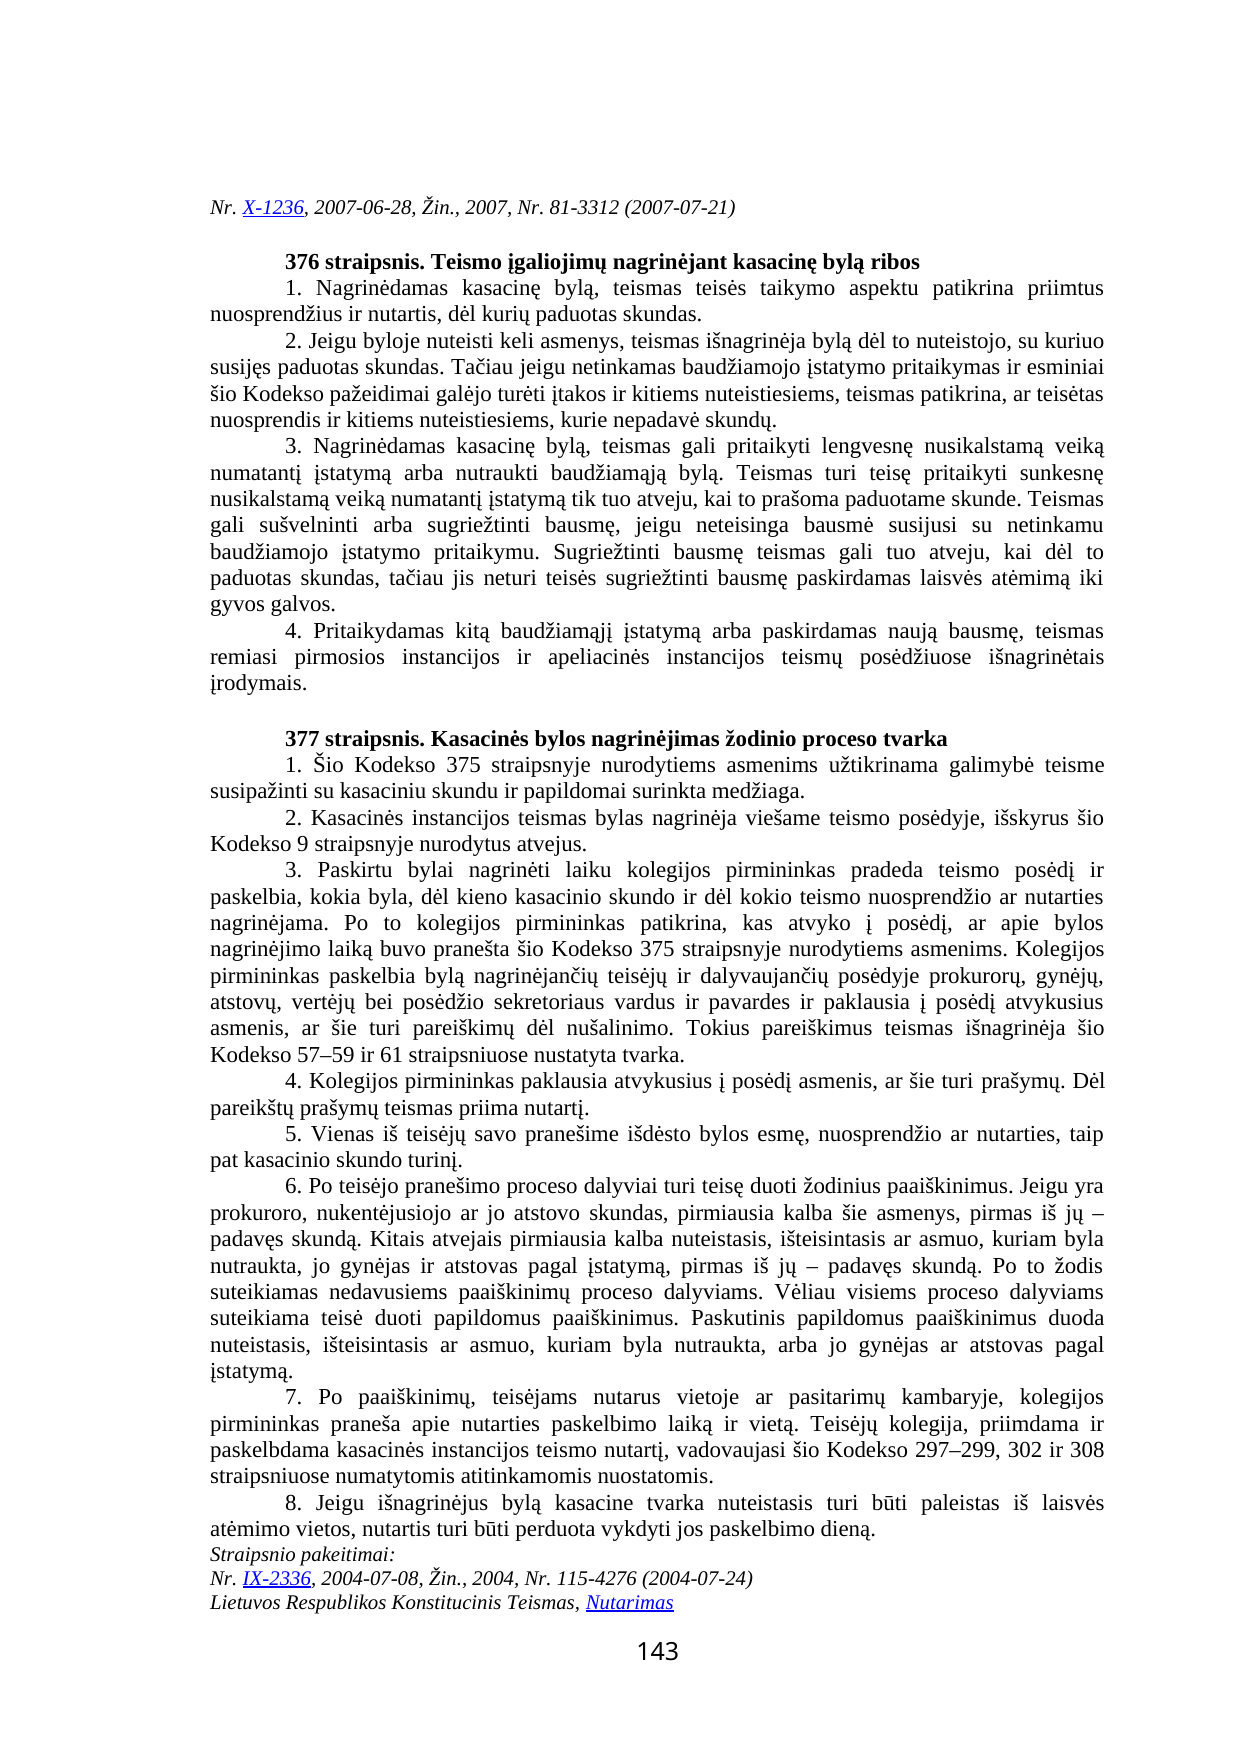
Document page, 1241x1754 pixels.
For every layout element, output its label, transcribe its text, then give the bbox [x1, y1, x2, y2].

text 6. Po teisėjo pranešimo proceso dalyviai turi teisę duoti žodinius paaiškinimus. Jeigu yra prokuroro, nukentėjusiojo ar jo atstovo skundas, pirmiausia kalba šie asmenys, pirmas iš jų – padavęs skundą. Kitais atvejais pirmiausia kalba nuteistasis, išteisintasis ar asmuo, kuriam byla nutraukta, jo gynėjas ir atstovas pagal įstatymą, pirmas iš jų – padavęs skundą. Po to žodis suteikiamas nedavusiems paaiškinimų proceso dalyviams. Vėliau visiems proceso dalyviams suteikiama teisė duoti papildomus paaiškinimus. Paskutinis papildomus paaiškinimus duoda nuteistasis, išteisintasis ar asmuo, kuriam byla nutraukta, arba jo gynėjas ar atstovas pagal įstatymą. [210, 1173, 1106, 1383]
text 2. Jeigu byloje nuteisti keli asmenys, teismas išnagrinėja bylą dėl to nuteistojo, su kuriuo susijęs paduotas skundas. Tačiau jeigu netinkamas baudžiamojo įstatymo pritaikymas ir esminiai šio Kodekso pažeidimai galėjo turėti įtakos ir kitiems nuteistiesiems, teismas patikrina, ar teisėtas nuosprendis ir kitiems nuteistiesiems, kurie nepadavė skundų. [210, 327, 1106, 432]
text Straipsnio pakeitimai: [210, 1542, 1106, 1566]
text 4. Kolegijos pirmininkas paklausia atvykusius į posėdį asmenis, ar šie turi prašymų. Dėl pareikštų prašymų teismas priima nutartį. [210, 1067, 1106, 1120]
text 3. Paskirtu bylai nagrinėti laiku kolegijos pirmininkas pradeda teismo posėdį ir paskelbia, kokia byla, dėl kieno kasacinio skundo ir dėl kokio teismo nuosprendžio ar nutarties nagrinėjama. Po to kolegijos pirmininkas patikrina, kas atvyko į posėdį, ar apie bylos nagrinėjimo laiką buvo pranešta šio Kodekso 375 straipsnyje nurodytiems asmenims. Kolegijos pirmininkas paskelbia bylą nagrinėjančių teisėjų ir dalyvaujančių posėdyje prokurorų, gynėjų, atstovų, vertėjų bei posėdžio sekretoriaus vardus ir pavardes ir paklausia į posėdį atvykusius asmenis, ar šie turi pareiškimų dėl nušalinimo. Tokius pareiškimus teismas išnagrinėja šio Kodekso 57–59 ir 61 straipsniuose nustatyta tvarka. [210, 856, 1106, 1067]
text 377 straipsnis. Kasacinės bylos nagrinėjimas žodinio proceso tvarka [210, 724, 1106, 751]
text Lietuvos Respublikos Konstitucinis Teismas, Nutarimas [210, 1590, 1106, 1614]
text 3. Nagrinėdamas kasacinę bylą, teismas gali pritaikyti lengvesnę nusikalstamą veiką numatantį įstatymą arba nutraukti baudžiamąją bylą. Teismas turi teisę pritaikyti sunkesnę nusikalstamą veiką numatantį įstatymą tik tuo atveju, kai to prašoma paduotame skunde. Teismas gali sušvelninti arba sugriežtinti bausmę, jeigu neteisinga bausmė susijusi su netinkamu baudžiamojo įstatymo pritaikymu. Sugriežtinti bausmę teismas gali tuo atveju, kai dėl to paduotas skundas, tačiau jis neturi teisės sugriežtinti bausmę paskirdamas laisvės atėmimą iki gyvos galvos. [210, 432, 1106, 617]
text 5. Vienas iš teisėjų savo pranešime išdėsto bylos esmę, nuosprendžio ar nutarties, taip pat kasacinio skundo turinį. [210, 1120, 1106, 1173]
text Nr. X-1236, 2007-06-28, Žin., 2007, Nr. 81-3312 (2007-07-21) [210, 195, 1106, 219]
text Nr. IX-2336, 2004-07-08, Žin., 2004, Nr. 115-4276 (2004-07-24) [210, 1566, 1106, 1590]
text 1. Nagrinėdamas kasacinę bylą, teismas teisės taikymo aspektu patikrina priimtus nuosprendžius ir nutartis, dėl kurių paduotas skundas. [210, 274, 1106, 327]
text 2. Kasacinės instancijos teismas bylas nagrinėja viešame teismo posėdyje, išskyrus šio Kodekso 9 straipsnyje nurodytus atvejus. [210, 804, 1106, 856]
text 4. Pritaikydamas kitą baudžiamąjį įstatymą arba paskirdamas naują bausmę, teismas remiasi pirmosios instancijos ir apeliacinės instancijos teismų posėdžiuose išnagrinėtais įrodymais. [210, 617, 1106, 696]
text 1. Šio Kodekso 375 straipsnyje nurodytiems asmenims užtikrinama galimybė teisme susipažinti su kasaciniu skundu ir papildomai surinkta medžiaga. [210, 751, 1106, 804]
text 376 straipsnis. Teismo įgaliojimų nagrinėjant kasacinę bylą ribos [210, 248, 1106, 274]
text 7. Po paaiškinimų, teisėjams nutarus vietoje ar pasitarimų kambaryje, kolegijos pirmininkas praneša apie nutarties paskelbimo laiką ir vietą. Teisėjų kolegija, priimdama ir paskelbdama kasacinės instancijos teismo nutartį, vadovaujasi šio Kodekso 297–299, 302 ir 308 straipsniuose numatytomis atitinkamomis nuostatomis. [210, 1383, 1106, 1489]
text 8. Jeigu išnagrinėjus bylą kasacine tvarka nuteistasis turi būti paleistas iš laisvės atėmimo vietos, nutartis turi būti perduota vykdyti jos paskelbimo dieną. [210, 1489, 1106, 1542]
